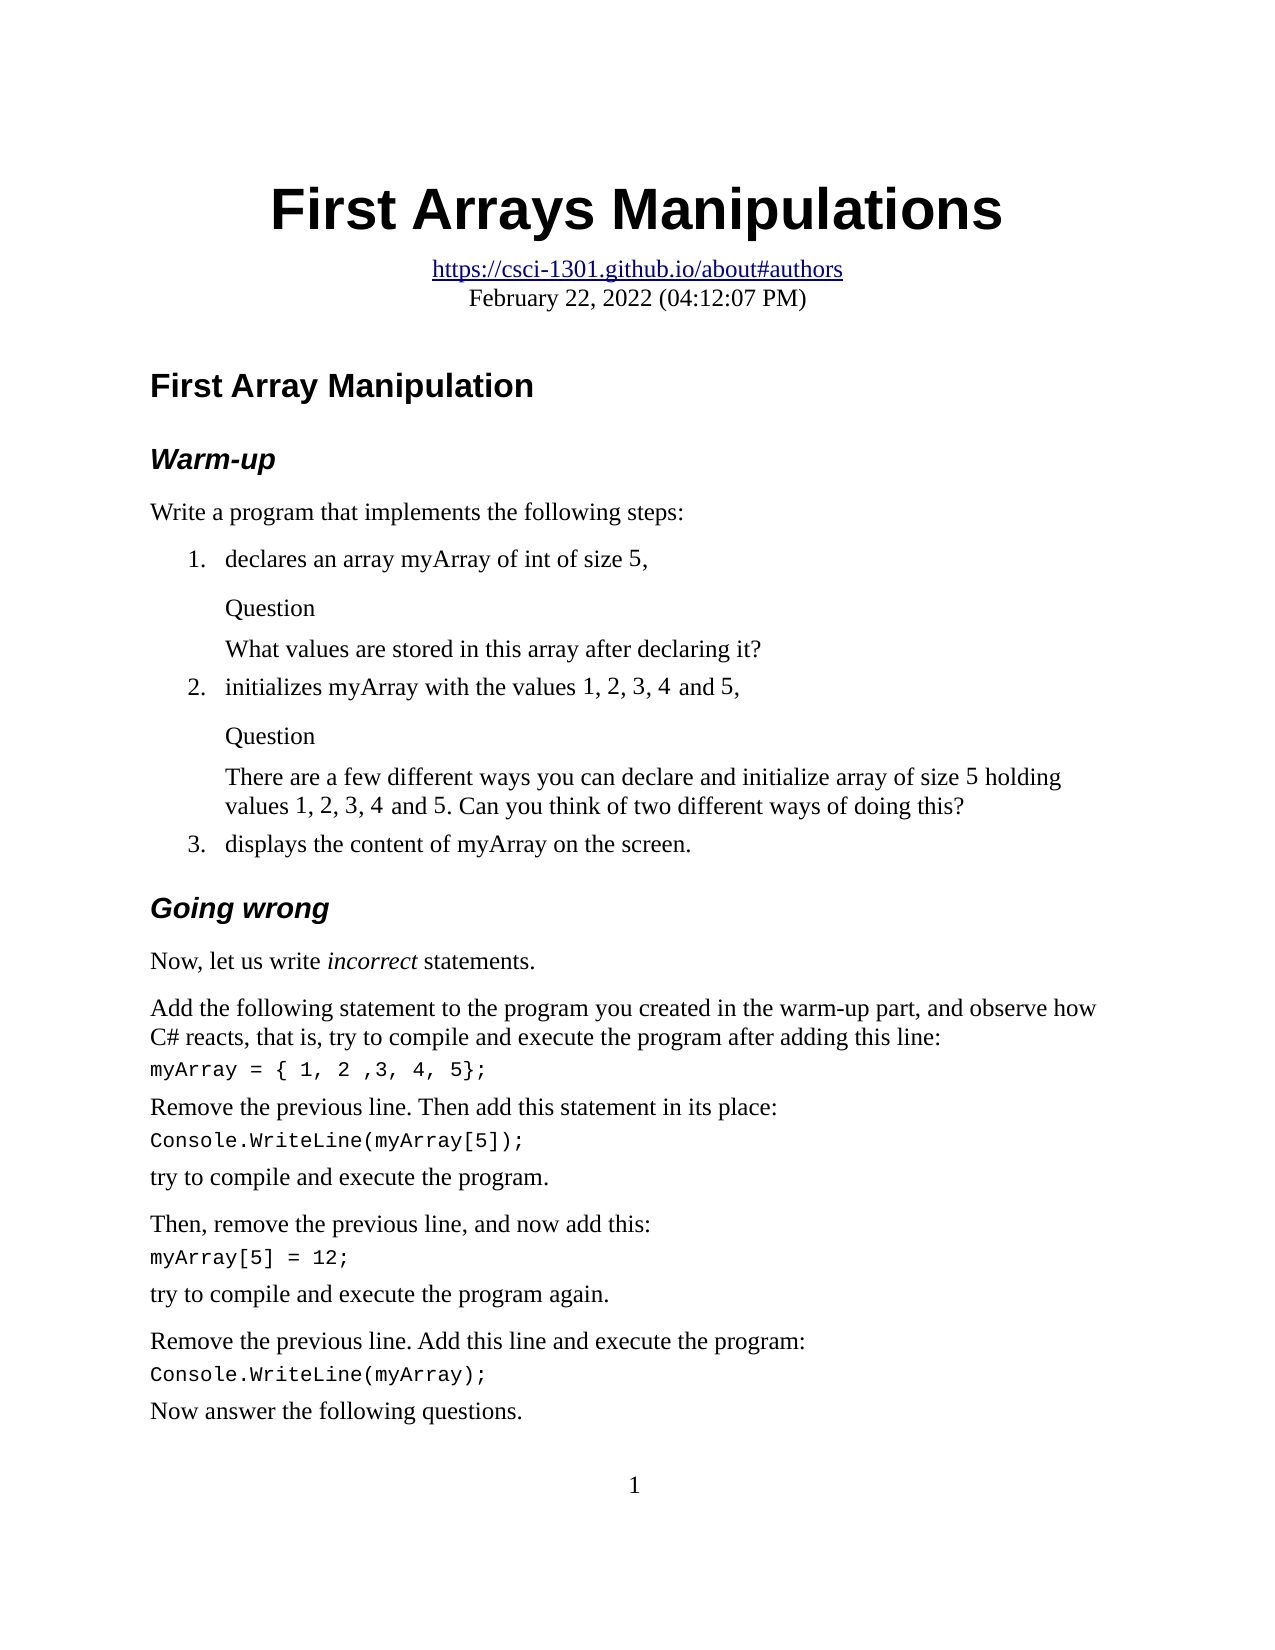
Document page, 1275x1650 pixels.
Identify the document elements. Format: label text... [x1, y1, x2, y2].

subtitle Going wrong [150, 891, 1125, 925]
list Question [187, 593, 1125, 622]
text Console.WriteLine(myArray); [150, 1364, 1125, 1387]
text Now, let us write incorrect statements. [150, 946, 1125, 975]
text https://csci-1301.github.io/about#authors [150, 254, 1125, 283]
subtitle Warm-up [150, 442, 1125, 476]
text myArray[5] = 12; [150, 1247, 1125, 1270]
title First Arrays Manipulations [150, 175, 1125, 242]
text Add the following statement to the program you created in the warm-up part, and observe how C# reacts, that is, try to compile and execute the program after adding this line: [150, 993, 1125, 1051]
list There are a few different ways you can declare and initialize array of size holding values , , , and . Can you think of two different ways of doing this? [187, 762, 1125, 820]
text Now answer the following questions. [150, 1396, 1125, 1425]
text Console.WriteLine(myArray[5]); [150, 1130, 1125, 1153]
text Remove the previous line. Add this line and execute the program: [150, 1326, 1125, 1355]
text Then, remove the previous line, and now add this: [150, 1209, 1125, 1238]
subtitle First Array Manipulation [150, 366, 1125, 404]
text February 22, 2022 (04:12:07 PM) [150, 283, 1125, 312]
list Question [187, 721, 1125, 750]
list declares an array myArray of int of size , [187, 544, 1125, 572]
text Write a program that implements the following steps: [150, 497, 1125, 526]
list initializes myArray with the values , , , and , [187, 672, 1125, 701]
text try to compile and execute the program again. [150, 1279, 1125, 1308]
list displays the content of myArray on the screen. [187, 829, 1125, 857]
text Remove the previous line. Then add this statement in its place: [150, 1092, 1125, 1121]
text try to compile and execute the program. [150, 1162, 1125, 1191]
list What values are stored in this array after declaring it? [187, 634, 1125, 663]
text myArray = { 1, 2 ,3, 4, 5}; [150, 1059, 1125, 1083]
